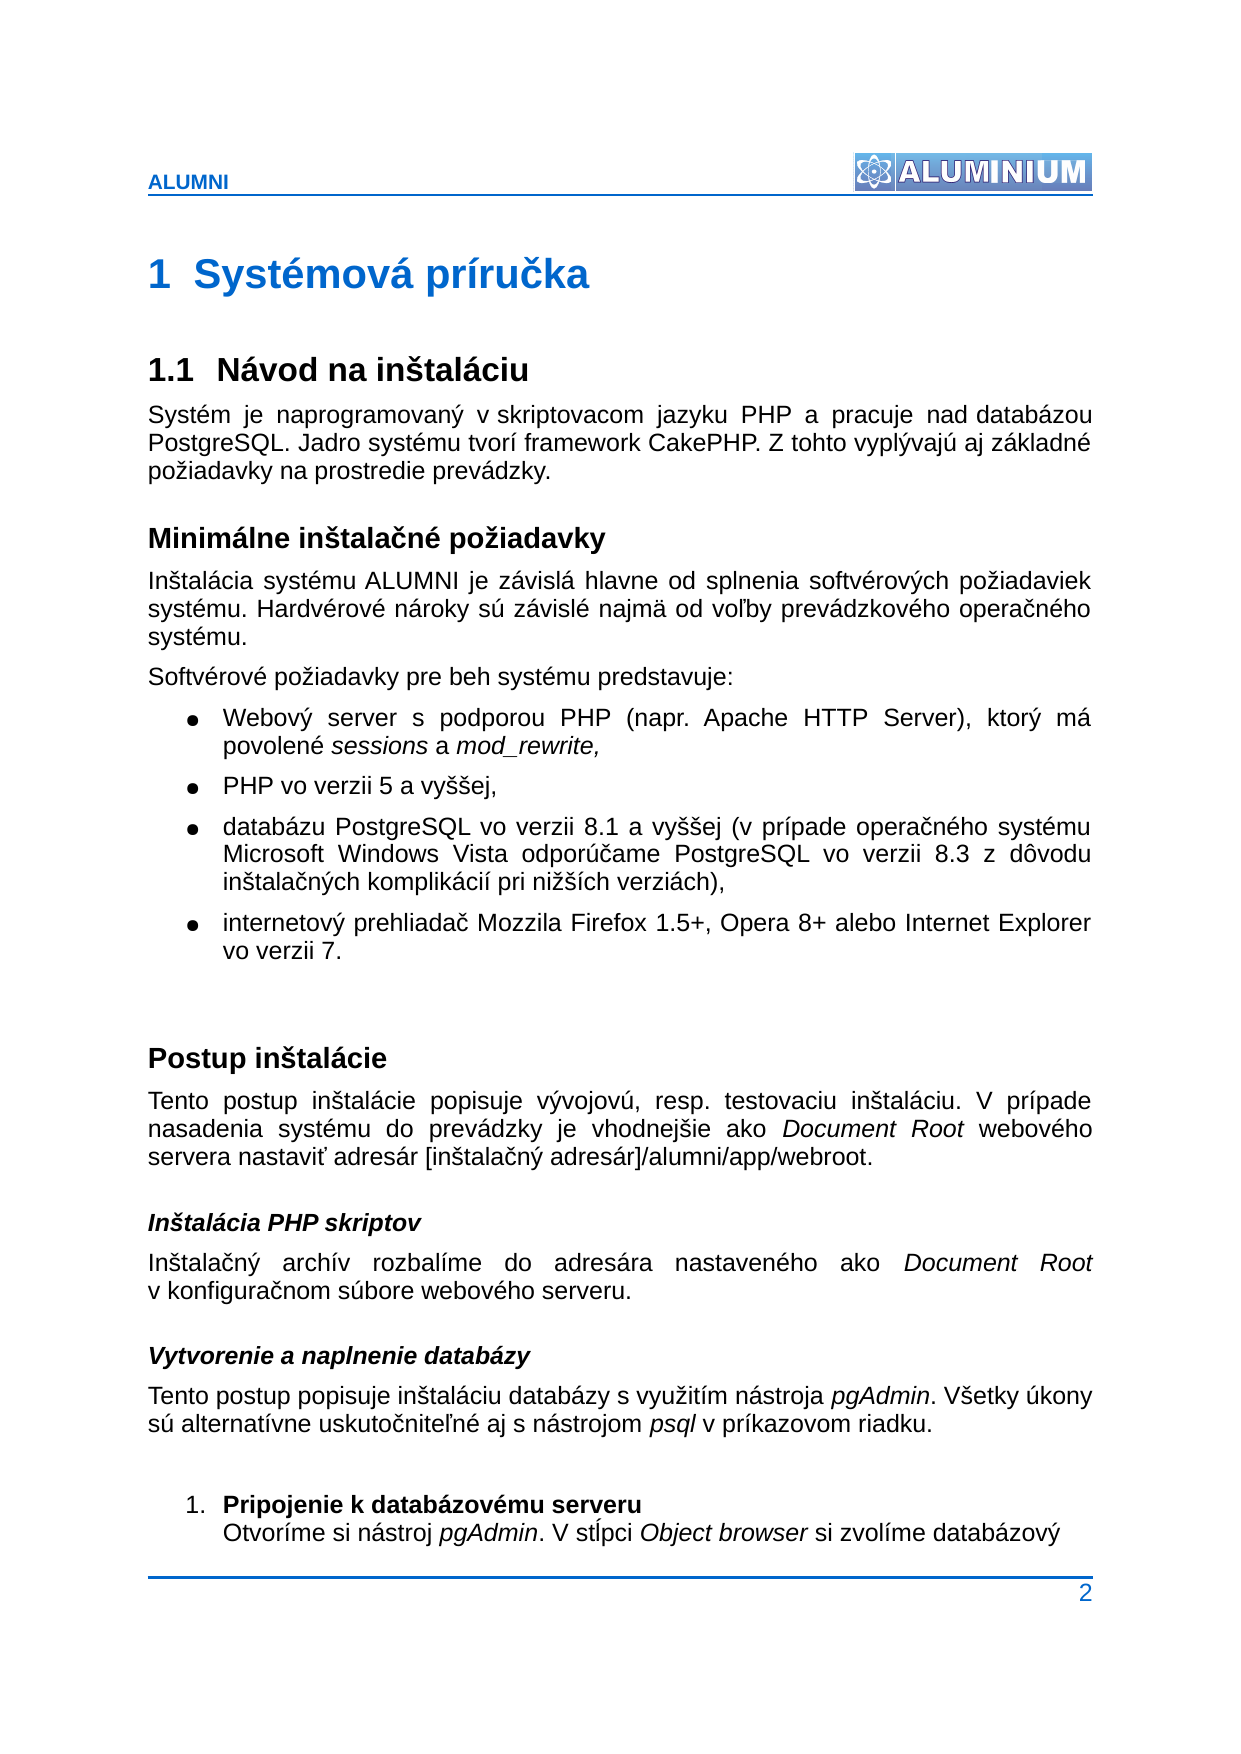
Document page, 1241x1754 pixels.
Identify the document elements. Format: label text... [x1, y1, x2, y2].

text Inštalácia systému ALUMNI je závislá hlavne od splnenia softvérových požiadaviek systému. Hardvérové nároky sú závislé najmä od voľby prevádzkového operačného systému. [148, 567, 1093, 651]
list Pripojenie k databázovému serveru Otvoríme si nástroj pgAdmin. V stĺpci Object browser si zvolíme databázový [185, 1491, 1093, 1547]
list PHP vo verzii 5 a vyššej, [185, 772, 1093, 800]
list internetový prehliadač Mozzila Firefox 1.5+, Opera 8+ alebo Internet Explorer vo verzii 7. [185, 909, 1093, 964]
subtitle Minimálne inštalačné požiadavky [148, 522, 1093, 554]
text Tento postup popisuje inštaláciu databázy s využitím nástroja pgAdmin. Všetky úkony sú alternatívne uskutočniteľné aj s nástrojom psql v príkazovom riadku. [148, 1382, 1093, 1438]
subtitle Návod na inštaláciu [148, 351, 1093, 388]
list databázu PostgreSQL vo verzii 8.1 a vyššej (v prípade operačného systému Microsoft Windows Vista odporúčame PostgreSQL vo verzii 8.3 z dôvodu inštalačných komplikácií pri nižších verziách), [185, 812, 1093, 896]
text Softvérové požiadavky pre beh systému predstavuje: [148, 663, 1093, 691]
text Inštalačný archív rozbalíme do adresára nastaveného ako Document Root v konfiguračnom súbore webového serveru. [148, 1249, 1093, 1304]
subtitle Postup inštalácie [148, 1042, 1093, 1075]
text Tento postup inštalácie popisuje vývojovú, resp. testovaciu inštaláciu. V prípade nasadenia systému do prevádzky je vhodnejšie ako Document Root webového servera nastaviť adresár [inštalačný adresár]/alumni/app/webroot. [148, 1087, 1093, 1171]
subtitle Inštalácia PHP skriptov [148, 1208, 1093, 1236]
subtitle Vytvorenie a naplnenie databázy [148, 1342, 1093, 1370]
list Webový server s podporou PHP (napr. Apache HTTP Server), ktorý má povolené sessions a mod_rewrite, [185, 704, 1093, 759]
subtitle Systémová príručka [148, 250, 1093, 297]
text Systém je naprogramovaný v skriptovacom jazyku PHP a pracuje nad databázou PostgreSQL. Jadro systému tvorí framework CakePHP. Z tohto vyplývajú aj základné požiadavky na prostredie prevádzky. [148, 401, 1093, 485]
